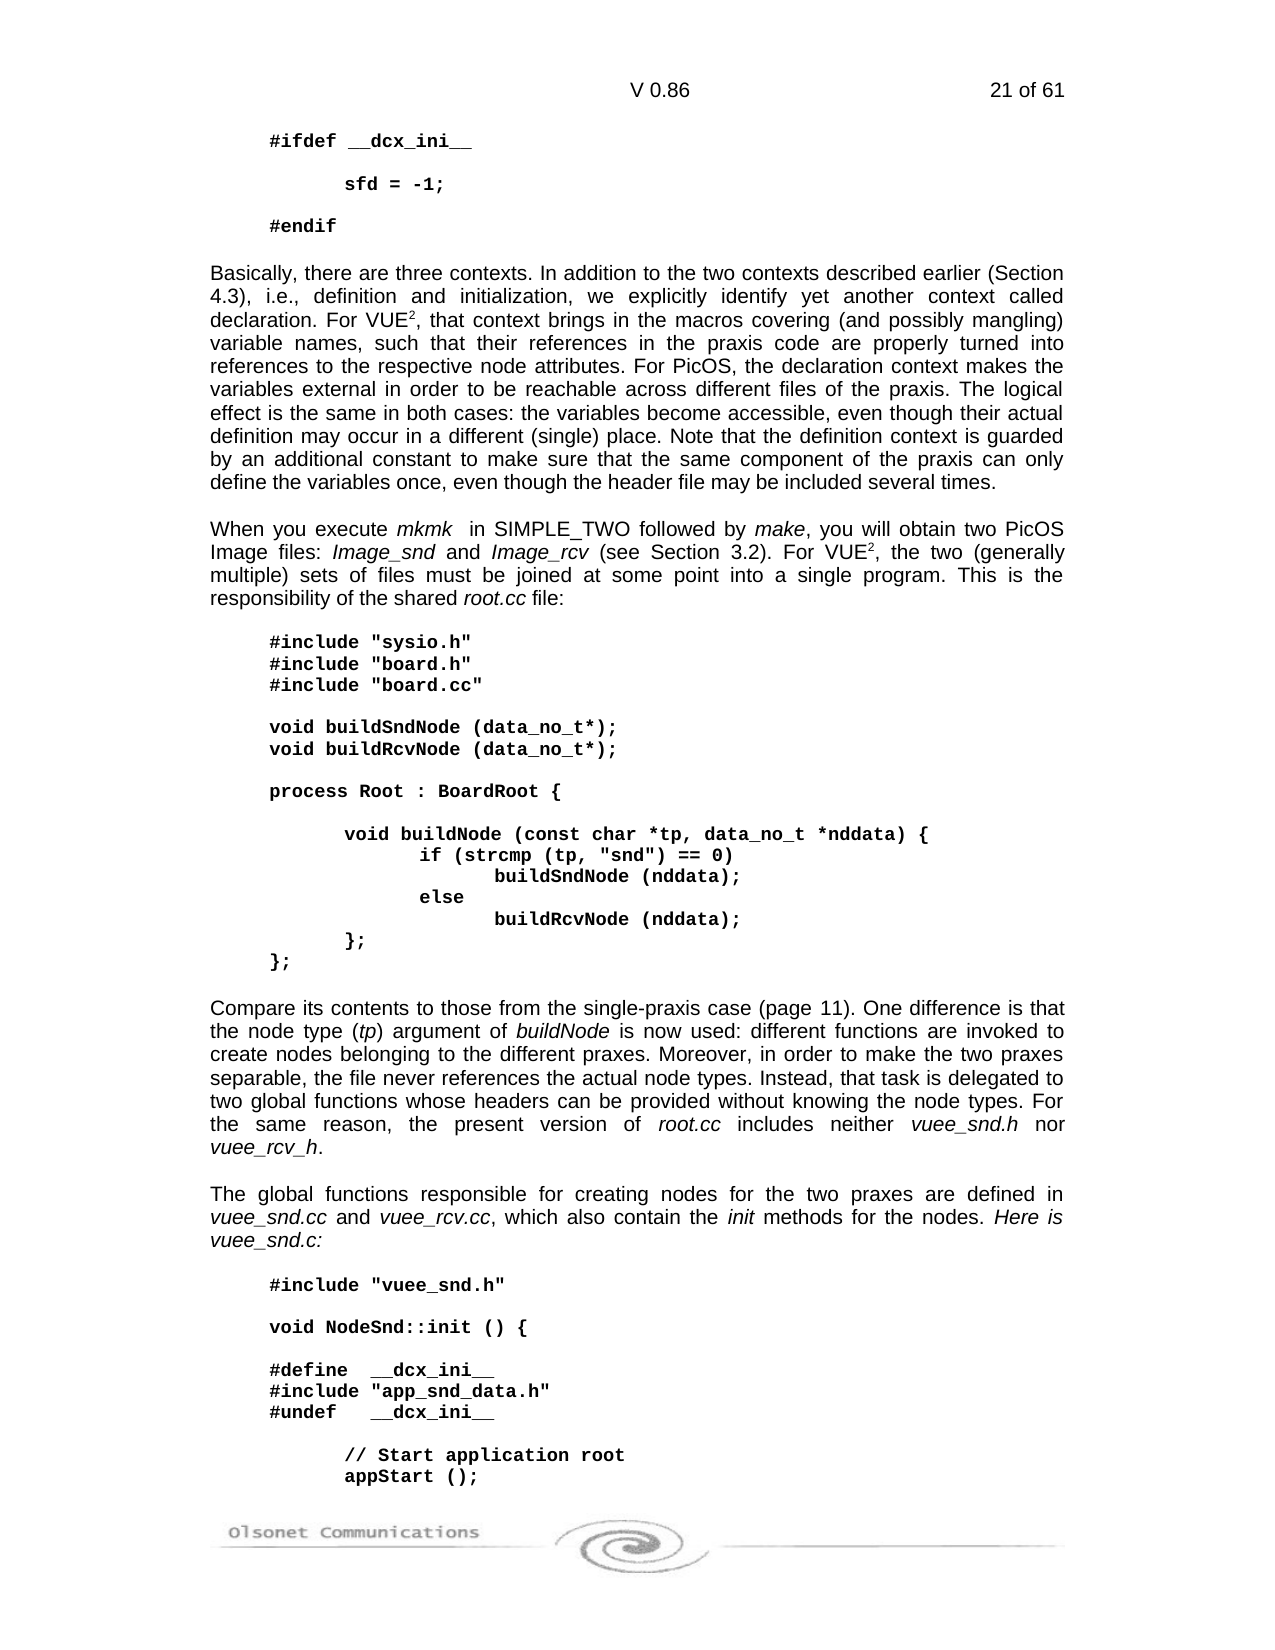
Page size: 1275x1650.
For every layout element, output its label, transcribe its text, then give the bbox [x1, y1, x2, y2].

text #include "board.cc" [269, 676, 1065, 697]
picture [210, 1504, 1065, 1596]
text }; [269, 931, 1065, 952]
text #include "vuee_snd.h" [269, 1275, 1065, 1297]
text void buildNode (const char *tp, data_no_t *nddata) { [269, 824, 1065, 846]
text sfd = -1; [269, 175, 1065, 196]
text Basically, there are three contexts. In addition to the two contexts described earlier (Section 4.3), i.e., definition and initialization, we explicitly identify yet another context called declaration. For VUE2, that context brings in the macros covering (and possibly mangling) variable names, such that their references in the praxis code are properly turned into references to the respective node attributes. For PicOS, the declaration context makes the variables external in order to be reachable across different files of the praxis. The logical effect is the same in both cases: the variables become accessible, even though their actual definition may occur in a different (single) place. Note that the definition context is guarded by an additional constant to make sure that the same component of the praxis can only define the variables once, even though the header file may be included several times. [210, 262, 1065, 494]
text #undef __dcx_ini__ [269, 1403, 1065, 1424]
text The global functions responsible for creating nodes for the two praxes are defined in vuee_snd.cc and vuee_rcv.cc, which also contain the init methods for the nodes. Here is vuee_snd.c: [210, 1182, 1065, 1252]
text }; [269, 952, 1065, 973]
text if (strcmp (tp, "snd") == 0) [269, 846, 1065, 867]
text When you execute mkmk in SIMPLE_TWO followed by make, you will obtain two PicOS Image files: Image_snd and Image_rcv (see Section 3.2). For VUE2, the two (generally multiple) sets of files must be joined at some point into a single program. This is the responsibility of the shared root.cc file: [210, 517, 1065, 610]
text else [269, 888, 1065, 909]
text void buildRcvNode (data_no_t*); [269, 739, 1065, 761]
text #include "app_snd_data.h" [269, 1382, 1065, 1403]
text buildRcvNode (nddata); [269, 909, 1065, 931]
text process Root : BoardRoot { [269, 782, 1065, 803]
text buildSndNode (nddata); [269, 867, 1065, 888]
text #include "board.h" [269, 654, 1065, 676]
text #ifdef __dcx_ini__ [269, 132, 1065, 153]
text #define __dcx_ini__ [269, 1360, 1065, 1382]
text appStart (); [269, 1467, 1065, 1488]
text #include "sysio.h" [269, 633, 1065, 654]
text void NodeSnd::init () { [269, 1318, 1065, 1339]
text Compare its contents to those from the single-praxis case (page 11). One difference is that the node type (tp) argument of buildNode is now used: different functions are invoked to create nodes belonging to the different praxes. Moreover, in order to make the two praxes separable, the file never references the actual node types. Instead, that task is delegated to two global functions whose headers can be provided without knowing the node types. For the same reason, the present version of root.cc includes neither vuee_snd.h nor vuee_rcv_h. [210, 997, 1065, 1159]
text // Start application root [269, 1445, 1065, 1467]
text #endif [269, 217, 1065, 238]
text void buildSndNode (data_no_t*); [269, 718, 1065, 739]
